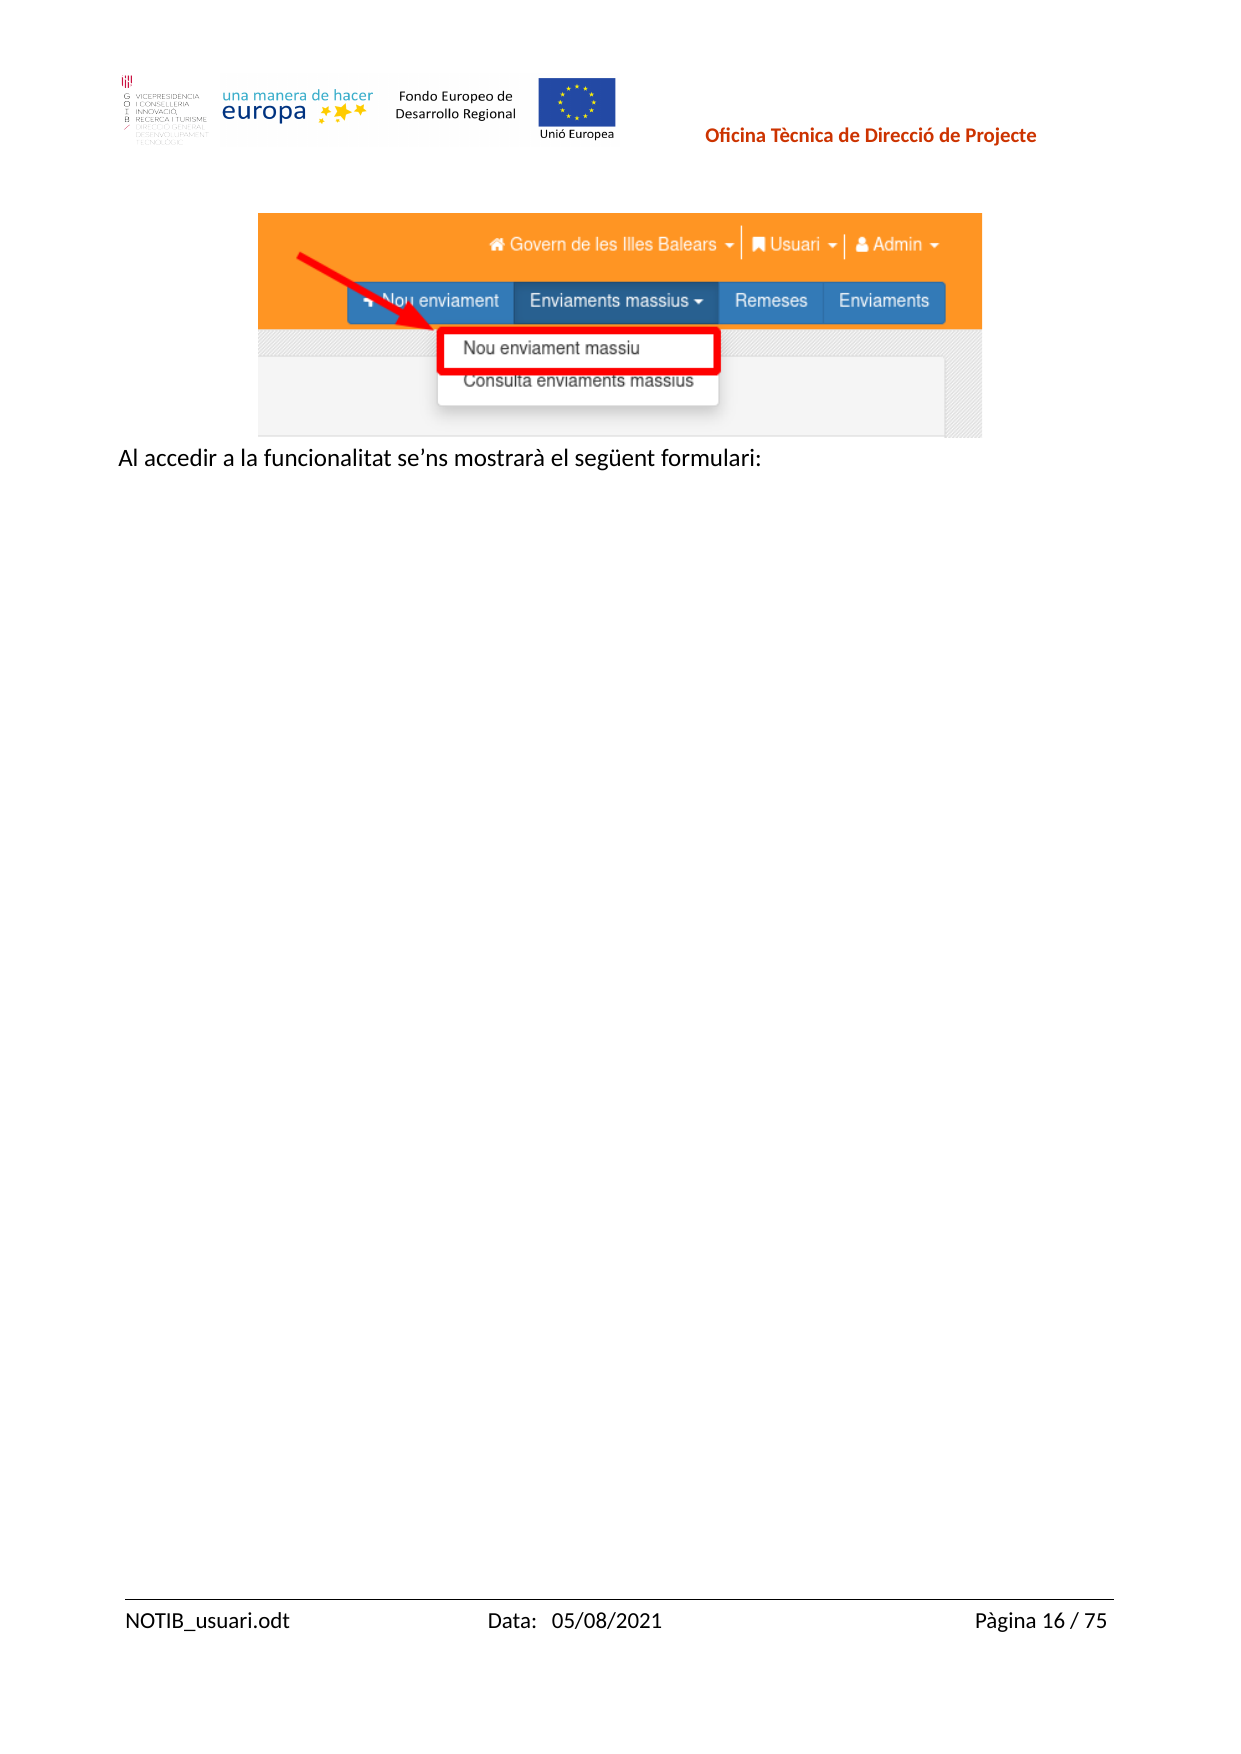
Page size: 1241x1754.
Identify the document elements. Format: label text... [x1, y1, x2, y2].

picture [219, 73, 621, 147]
text Al accedir a la funcionalitat se’ns mostrarà el següent formulari: [118, 438, 1122, 472]
picture [118, 73, 213, 147]
picture [258, 213, 983, 438]
